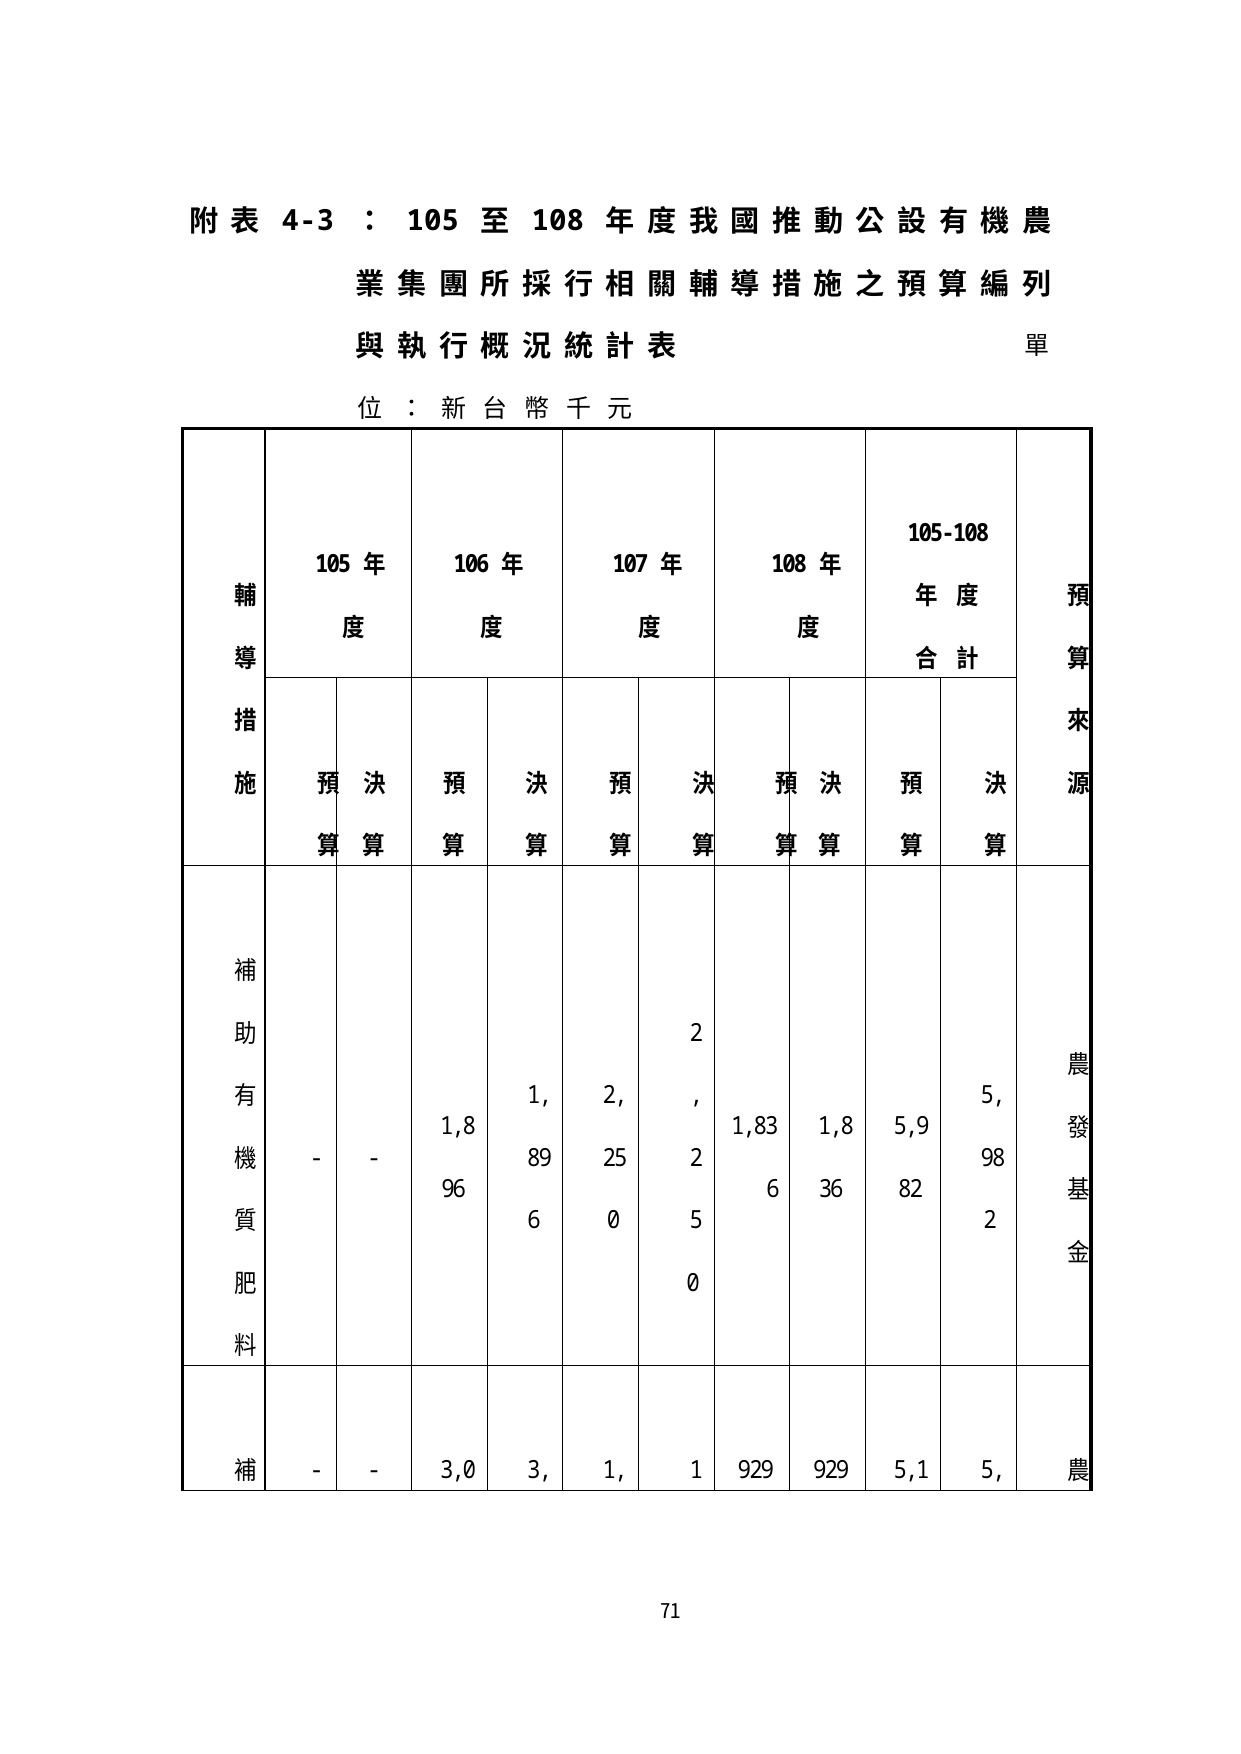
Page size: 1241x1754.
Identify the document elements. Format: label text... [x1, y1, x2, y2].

table_cell 決算 [488, 678, 562, 865]
table_cell 929 [790, 1366, 865, 1490]
table_header 106年度 [412, 430, 562, 677]
table_cell 決算 [337, 678, 411, 865]
table_header 預算來源 [1017, 430, 1089, 865]
table_cell 5,982 [941, 866, 1016, 1365]
table_cell 5,1 [866, 1366, 940, 1490]
table_header 105-108年度 合計 [866, 430, 1016, 677]
table_cell 1 [639, 1366, 714, 1490]
table_cell 1,836 [715, 866, 789, 1365]
table_cell 1,896 [488, 866, 562, 1365]
table_cell 決算 [790, 678, 865, 865]
table_cell - [337, 866, 411, 1365]
table_cell 5, [941, 1366, 1016, 1490]
table_cell 929 [715, 1366, 789, 1490]
table_cell 2,250 [563, 866, 638, 1365]
table_cell 1, [563, 1366, 638, 1490]
table_cell 預算 [866, 678, 940, 865]
table_header 107年度 [563, 430, 714, 677]
table_cell 農發基金 [1017, 866, 1089, 1365]
table_cell 5,982 [866, 866, 940, 1365]
table_cell 預算 [266, 678, 336, 865]
table_header 輔導措施 [184, 430, 264, 865]
table_cell 農 [1017, 1366, 1089, 1490]
table_cell 決算 [639, 678, 714, 865]
text 附表4-3：105至108年度我國推動公設有機農業集團所採行相關輔導措施之預算編列與執行概況統計表 單位：新台幣千元 [169, 177, 1058, 427]
table_cell 預算 [412, 678, 487, 865]
table_cell 2,250 [639, 866, 714, 1365]
table_cell 3,0 [412, 1366, 487, 1490]
table_cell - [266, 1366, 336, 1490]
table_cell - [266, 866, 336, 1365]
table_cell 補助有機質肥料 [184, 866, 264, 1365]
table_cell 決算 [941, 678, 1016, 865]
table_cell 補 [184, 1366, 264, 1490]
table_cell 3, [488, 1366, 562, 1490]
table_cell - [337, 1366, 411, 1490]
table_cell 1,896 [412, 866, 487, 1365]
table_header 105年度 [266, 430, 411, 677]
table_cell 預算 [563, 678, 638, 865]
table_header 108年度 [715, 430, 865, 677]
table_cell 1,836 [790, 866, 865, 1365]
table_cell 預算 [715, 678, 789, 865]
